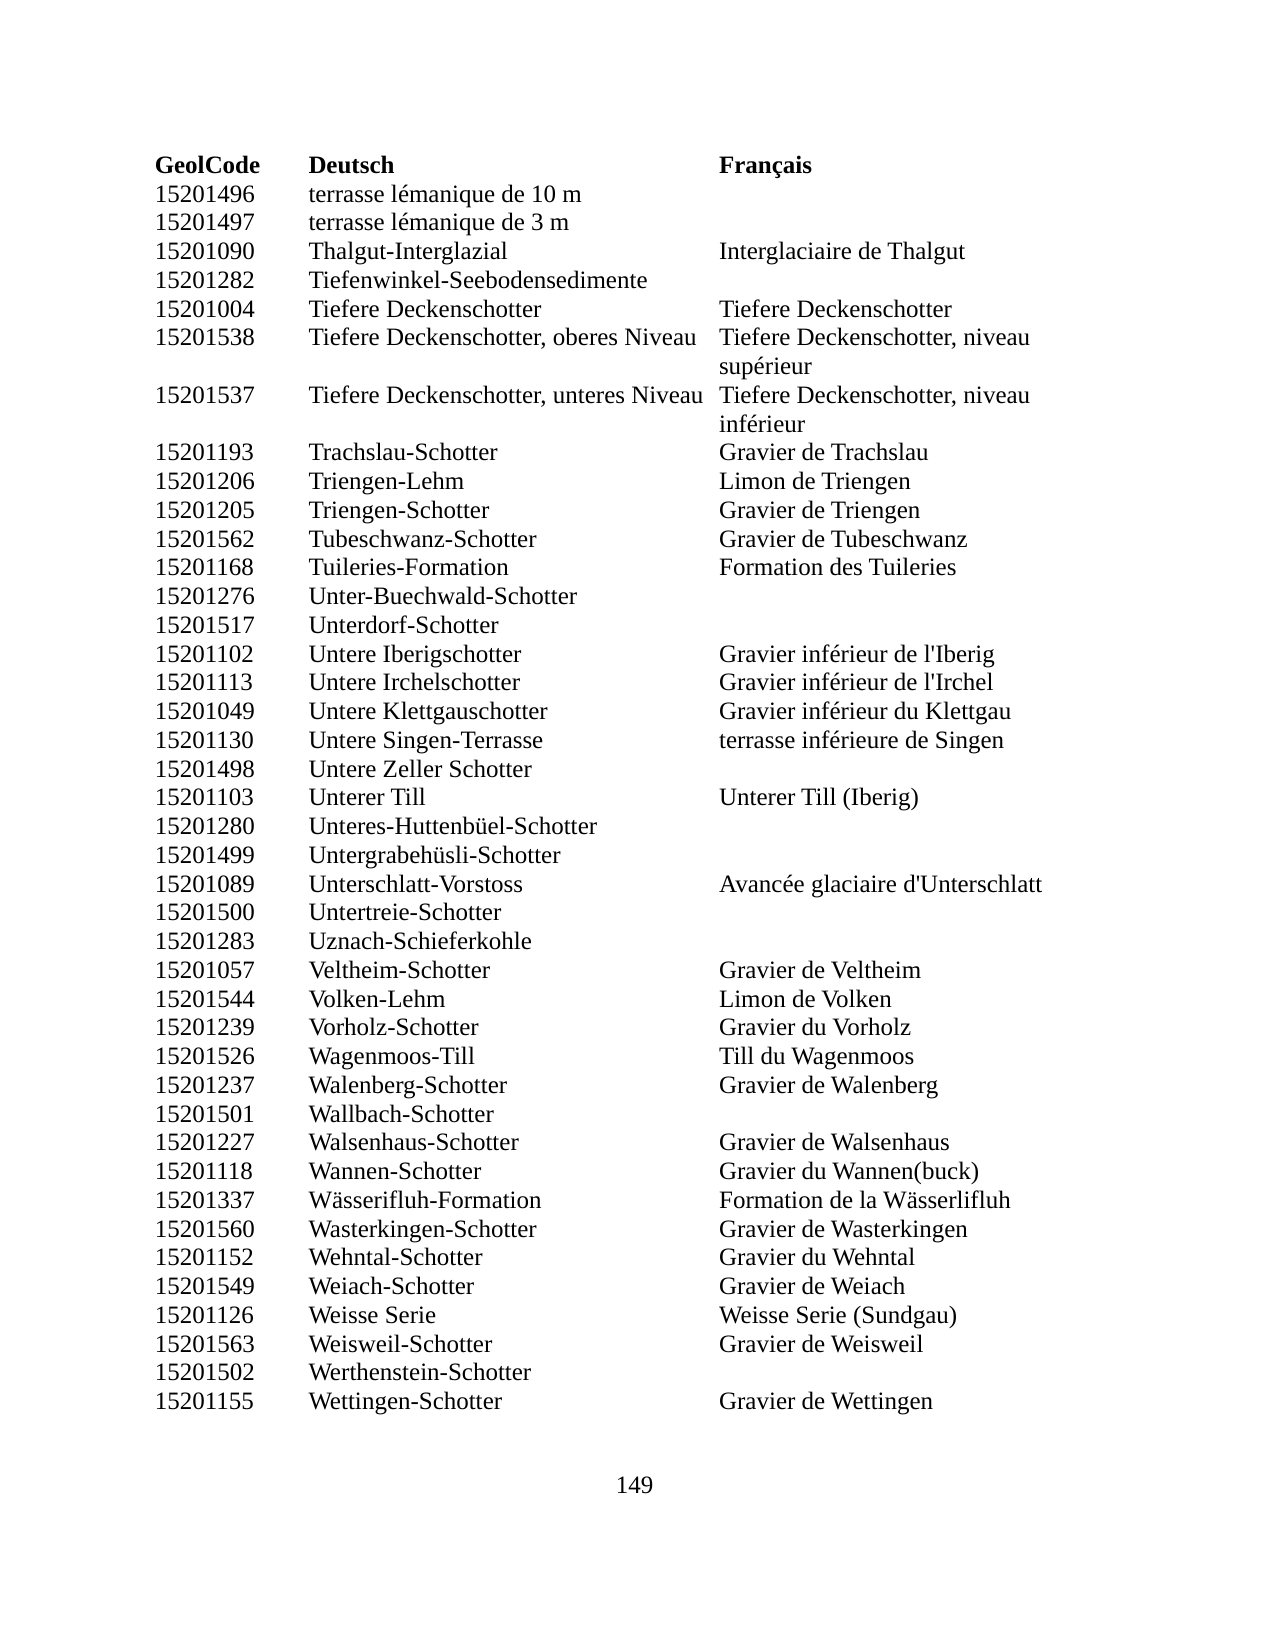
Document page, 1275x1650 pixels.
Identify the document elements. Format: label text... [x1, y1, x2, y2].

table_cell Gravier du Wehntal [714, 1243, 1125, 1271]
table_cell Tiefere Deckenschotter [714, 294, 1125, 322]
table_cell Unterer Till [304, 783, 714, 811]
table_cell 15201526 [150, 1041, 304, 1070]
table_cell 15201239 [150, 1013, 304, 1041]
table_cell 15201103 [150, 783, 304, 811]
table_cell Tubeschwanz-Schotter [304, 524, 714, 552]
table_cell [714, 179, 1125, 207]
table_cell Gravier de Wasterkingen [714, 1214, 1125, 1242]
table_cell 15201562 [150, 524, 304, 552]
table_cell Walenberg-Schotter [304, 1070, 714, 1099]
table_cell Untere Iberigschotter [304, 639, 714, 667]
table_header Deutsch [304, 150, 714, 179]
table_cell 15201563 [150, 1329, 304, 1357]
table_cell 15201538 [150, 323, 304, 380]
table_cell 15201130 [150, 725, 304, 754]
table_cell [714, 926, 1125, 955]
table_cell Formation de la Wässerlifluh [714, 1185, 1125, 1214]
table_cell Wasterkingen-Schotter [304, 1214, 714, 1242]
table_cell 15201498 [150, 754, 304, 782]
table_cell Till du Wagenmoos [714, 1041, 1125, 1070]
table_cell 15201549 [150, 1271, 304, 1300]
table_cell [714, 840, 1125, 869]
table_cell Untere Zeller Schotter [304, 754, 714, 782]
table_cell Tiefere Deckenschotter [304, 294, 714, 322]
table_cell Trachslau-Schotter [304, 438, 714, 466]
table_cell Tiefere Deckenschotter, unteres Niveau [304, 380, 714, 437]
table_cell Gravier inférieur du Klettgau [714, 696, 1125, 725]
table_cell 15201500 [150, 898, 304, 926]
table_cell 15201102 [150, 639, 304, 667]
table_cell [714, 581, 1125, 610]
table_cell Tiefenwinkel-Seebodensedimente [304, 265, 714, 294]
table_cell 15201126 [150, 1300, 304, 1329]
table_cell Formation des Tuileries [714, 553, 1125, 581]
table_cell Veltheim-Schotter [304, 955, 714, 984]
table_cell 15201089 [150, 869, 304, 897]
table_cell 15201502 [150, 1358, 304, 1386]
table_cell [714, 208, 1125, 236]
table_cell Uznach-Schieferkohle [304, 926, 714, 955]
table_cell Wagenmoos-Till [304, 1041, 714, 1070]
table_cell 15201205 [150, 495, 304, 524]
table_cell Wehntal-Schotter [304, 1243, 714, 1271]
table_cell [714, 1358, 1125, 1386]
table_cell 15201049 [150, 696, 304, 725]
table_cell Tiefere Deckenschotter, niveau inférieur [714, 380, 1125, 437]
table_cell Weiach-Schotter [304, 1271, 714, 1300]
table_cell 15201057 [150, 955, 304, 984]
table_header GeolCode [150, 150, 304, 179]
table_cell 15201537 [150, 380, 304, 437]
table_cell Unterdorf-Schotter [304, 610, 714, 639]
table_cell [714, 754, 1125, 782]
table_cell Untergrabehüsli-Schotter [304, 840, 714, 869]
table_cell Untertreie-Schotter [304, 898, 714, 926]
table_cell 15201501 [150, 1099, 304, 1127]
table_cell terrasse lémanique de 3 m [304, 208, 714, 236]
table_cell Untere Klettgauschotter [304, 696, 714, 725]
table_cell 15201544 [150, 984, 304, 1012]
table_cell [714, 898, 1125, 926]
table_cell Gravier de Walenberg [714, 1070, 1125, 1099]
table_cell 15201155 [150, 1386, 304, 1415]
table_cell Gravier de Weiach [714, 1271, 1125, 1300]
table_cell 15201280 [150, 811, 304, 840]
table_cell 15201206 [150, 466, 304, 495]
table_cell Werthenstein-Schotter [304, 1358, 714, 1386]
table_cell Wässerifluh-Formation [304, 1185, 714, 1214]
table_cell Gravier de Walsenhaus [714, 1128, 1125, 1156]
table_cell Untere Singen-Terrasse [304, 725, 714, 754]
table_cell Walsenhaus-Schotter [304, 1128, 714, 1156]
table_cell [714, 811, 1125, 840]
table_cell Wettingen-Schotter [304, 1386, 714, 1415]
table_cell Unter-Buechwald-Schotter [304, 581, 714, 610]
table_cell [714, 610, 1125, 639]
table_cell Thalgut-Interglazial [304, 236, 714, 265]
table_cell Tuileries-Formation [304, 553, 714, 581]
table_cell Weisweil-Schotter [304, 1329, 714, 1357]
table_cell 15201560 [150, 1214, 304, 1242]
table_cell Unteres-Huttenbüel-Schotter [304, 811, 714, 840]
table_cell Gravier de Triengen [714, 495, 1125, 524]
table_cell Weisse Serie (Sundgau) [714, 1300, 1125, 1329]
table_cell 15201193 [150, 438, 304, 466]
table_cell Vorholz-Schotter [304, 1013, 714, 1041]
table_cell Tiefere Deckenschotter, niveau supérieur [714, 323, 1125, 380]
table_cell 15201227 [150, 1128, 304, 1156]
table_cell Gravier inférieur de l'Irchel [714, 668, 1125, 696]
table_cell Unterer Till (Iberig) [714, 783, 1125, 811]
table_cell [714, 1099, 1125, 1127]
table_cell terrasse inférieure de Singen [714, 725, 1125, 754]
table_cell Avancée glaciaire d'Unterschlatt [714, 869, 1125, 897]
table_cell Wannen-Schotter [304, 1156, 714, 1185]
table_cell Weisse Serie [304, 1300, 714, 1329]
table_cell Gravier du Wannen(buck) [714, 1156, 1125, 1185]
table_cell Gravier inférieur de l'Iberig [714, 639, 1125, 667]
table_cell Gravier du Vorholz [714, 1013, 1125, 1041]
table_cell 15201276 [150, 581, 304, 610]
table_cell Unterschlatt-Vorstoss [304, 869, 714, 897]
table_cell Triengen-Schotter [304, 495, 714, 524]
table_cell 15201113 [150, 668, 304, 696]
table_cell Wallbach-Schotter [304, 1099, 714, 1127]
table_cell Gravier de Weisweil [714, 1329, 1125, 1357]
table_cell 15201282 [150, 265, 304, 294]
table_cell Volken-Lehm [304, 984, 714, 1012]
table_cell 15201337 [150, 1185, 304, 1214]
table_cell 15201517 [150, 610, 304, 639]
table_cell 15201237 [150, 1070, 304, 1099]
table_cell 15201497 [150, 208, 304, 236]
table_cell Limon de Volken [714, 984, 1125, 1012]
table_cell Gravier de Trachslau [714, 438, 1125, 466]
table_cell 15201168 [150, 553, 304, 581]
table_cell Gravier de Veltheim [714, 955, 1125, 984]
table_cell 15201499 [150, 840, 304, 869]
table_header Français [714, 150, 1125, 179]
table_cell Untere Irchelschotter [304, 668, 714, 696]
table_cell 15201496 [150, 179, 304, 207]
table_cell 15201283 [150, 926, 304, 955]
table_cell Tiefere Deckenschotter, oberes Niveau [304, 323, 714, 380]
table_cell Interglaciaire de Thalgut [714, 236, 1125, 265]
table_cell Gravier de Wettingen [714, 1386, 1125, 1415]
table_cell [714, 265, 1125, 294]
table_cell terrasse lémanique de 10 m [304, 179, 714, 207]
table_cell 15201152 [150, 1243, 304, 1271]
table_cell 15201004 [150, 294, 304, 322]
table_cell Triengen-Lehm [304, 466, 714, 495]
table_cell Limon de Triengen [714, 466, 1125, 495]
table_cell Gravier de Tubeschwanz [714, 524, 1125, 552]
table_cell 15201118 [150, 1156, 304, 1185]
table_cell 15201090 [150, 236, 304, 265]
